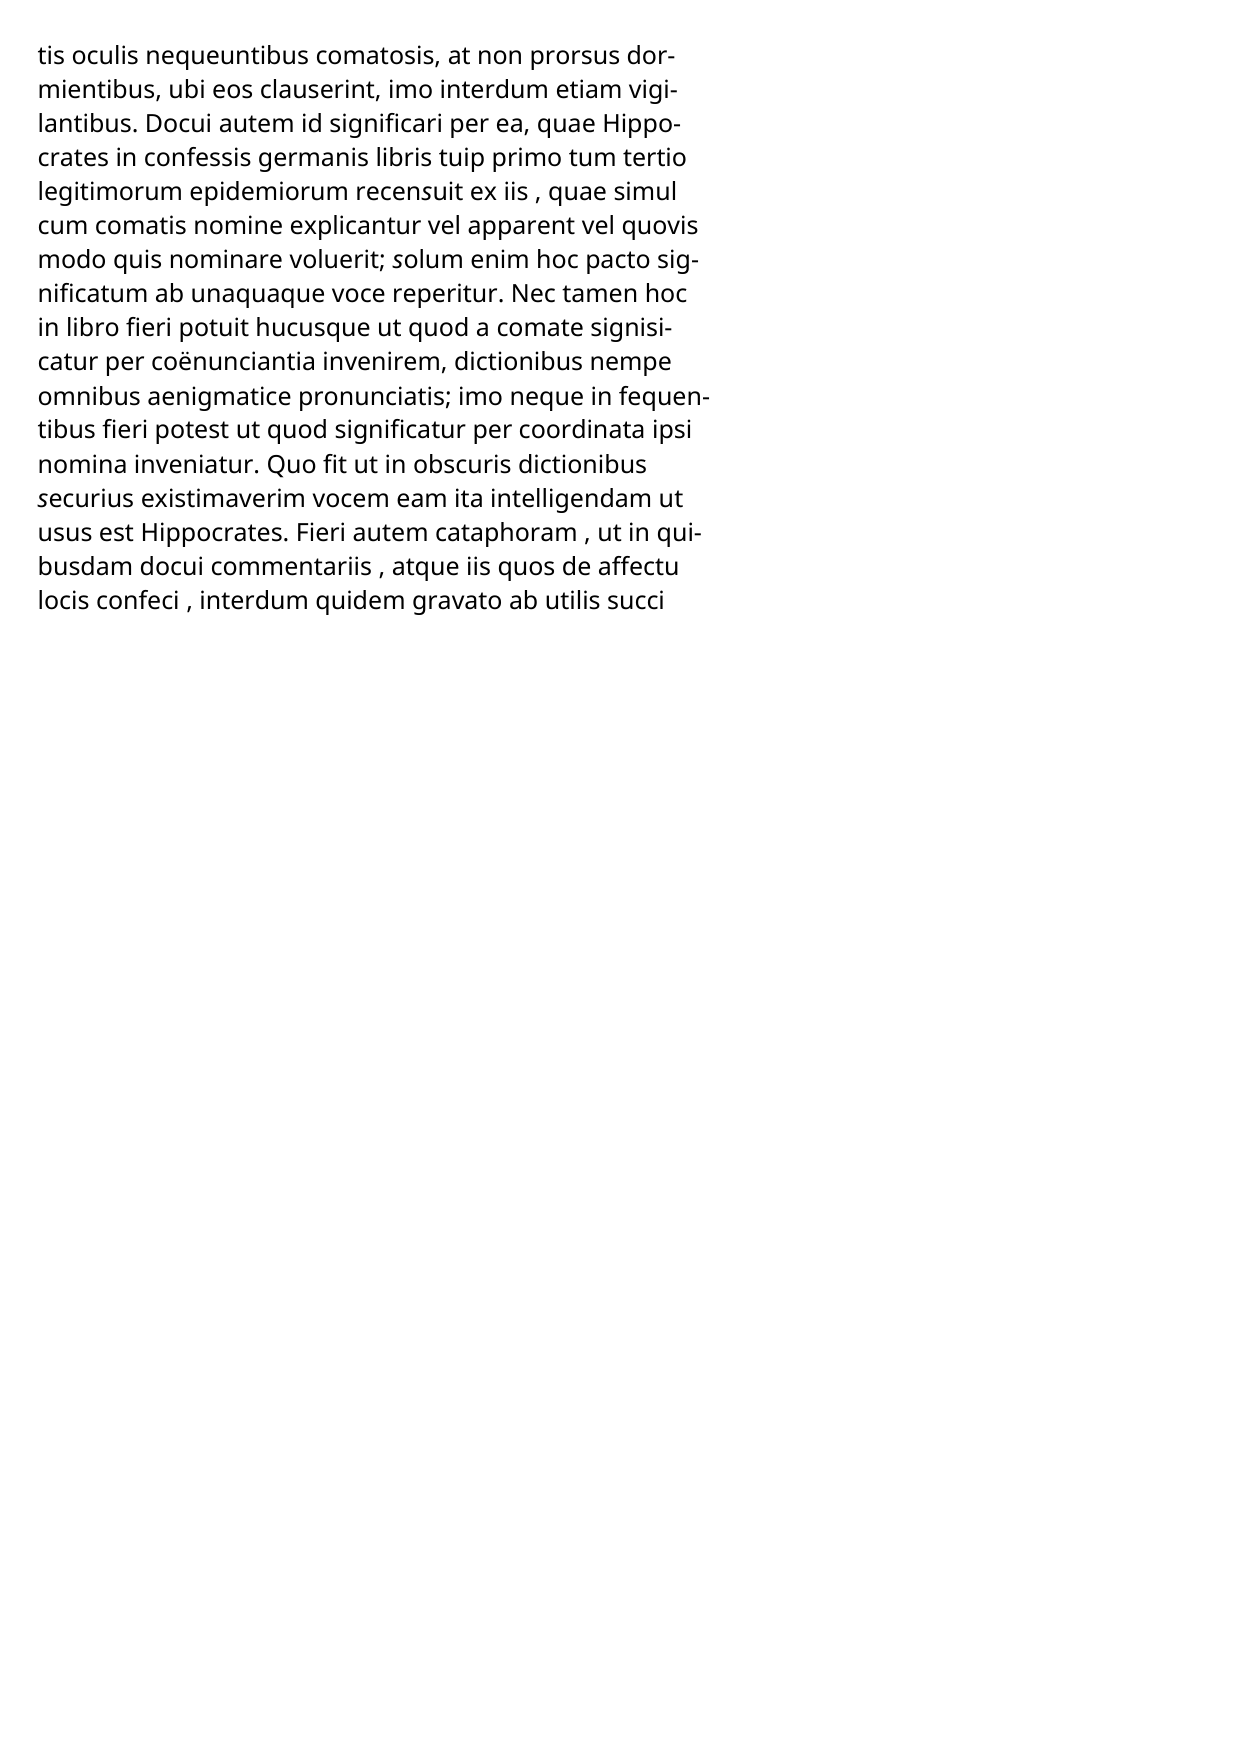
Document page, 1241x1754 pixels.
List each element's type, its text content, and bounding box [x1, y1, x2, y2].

text tis oculis nequeuntibus comatosis, at non prorsus dor- mientibus, ubi eos clauserint, imo interdum etiam vigi- lantibus. Docui autem id significari per ea, quae Hippo- crates in confessis germanis libris tuip primo tum tertio legitimorum epidemiorum recensuit ex iis , quae simul cum comatis nomine explicantur vel apparent vel quovis modo quis nominare voluerit; solum enim hoc pacto sig- nificatum ab unaquaque voce reperitur. Nec tamen hoc in libro fieri potuit hucusque ut quod a comate signisi- catur per coënunciantia invenirem, dictionibus nempe omnibus aenigmatice pronunciatis; imo neque in fequen- tibus fieri potest ut quod significatur per coordinata ipsi nomina inveniatur. Quo fit ut in obscuris dictionibus securius existimaverim vocem eam ita intelligendam ut usus est Hippocrates. Fieri autem cataphoram , ut in qui- busdam docui commentariis , atque iis quos de affectu locis confeci , interdum quidem gravato ab utilis succi [37, 37, 1203, 617]
